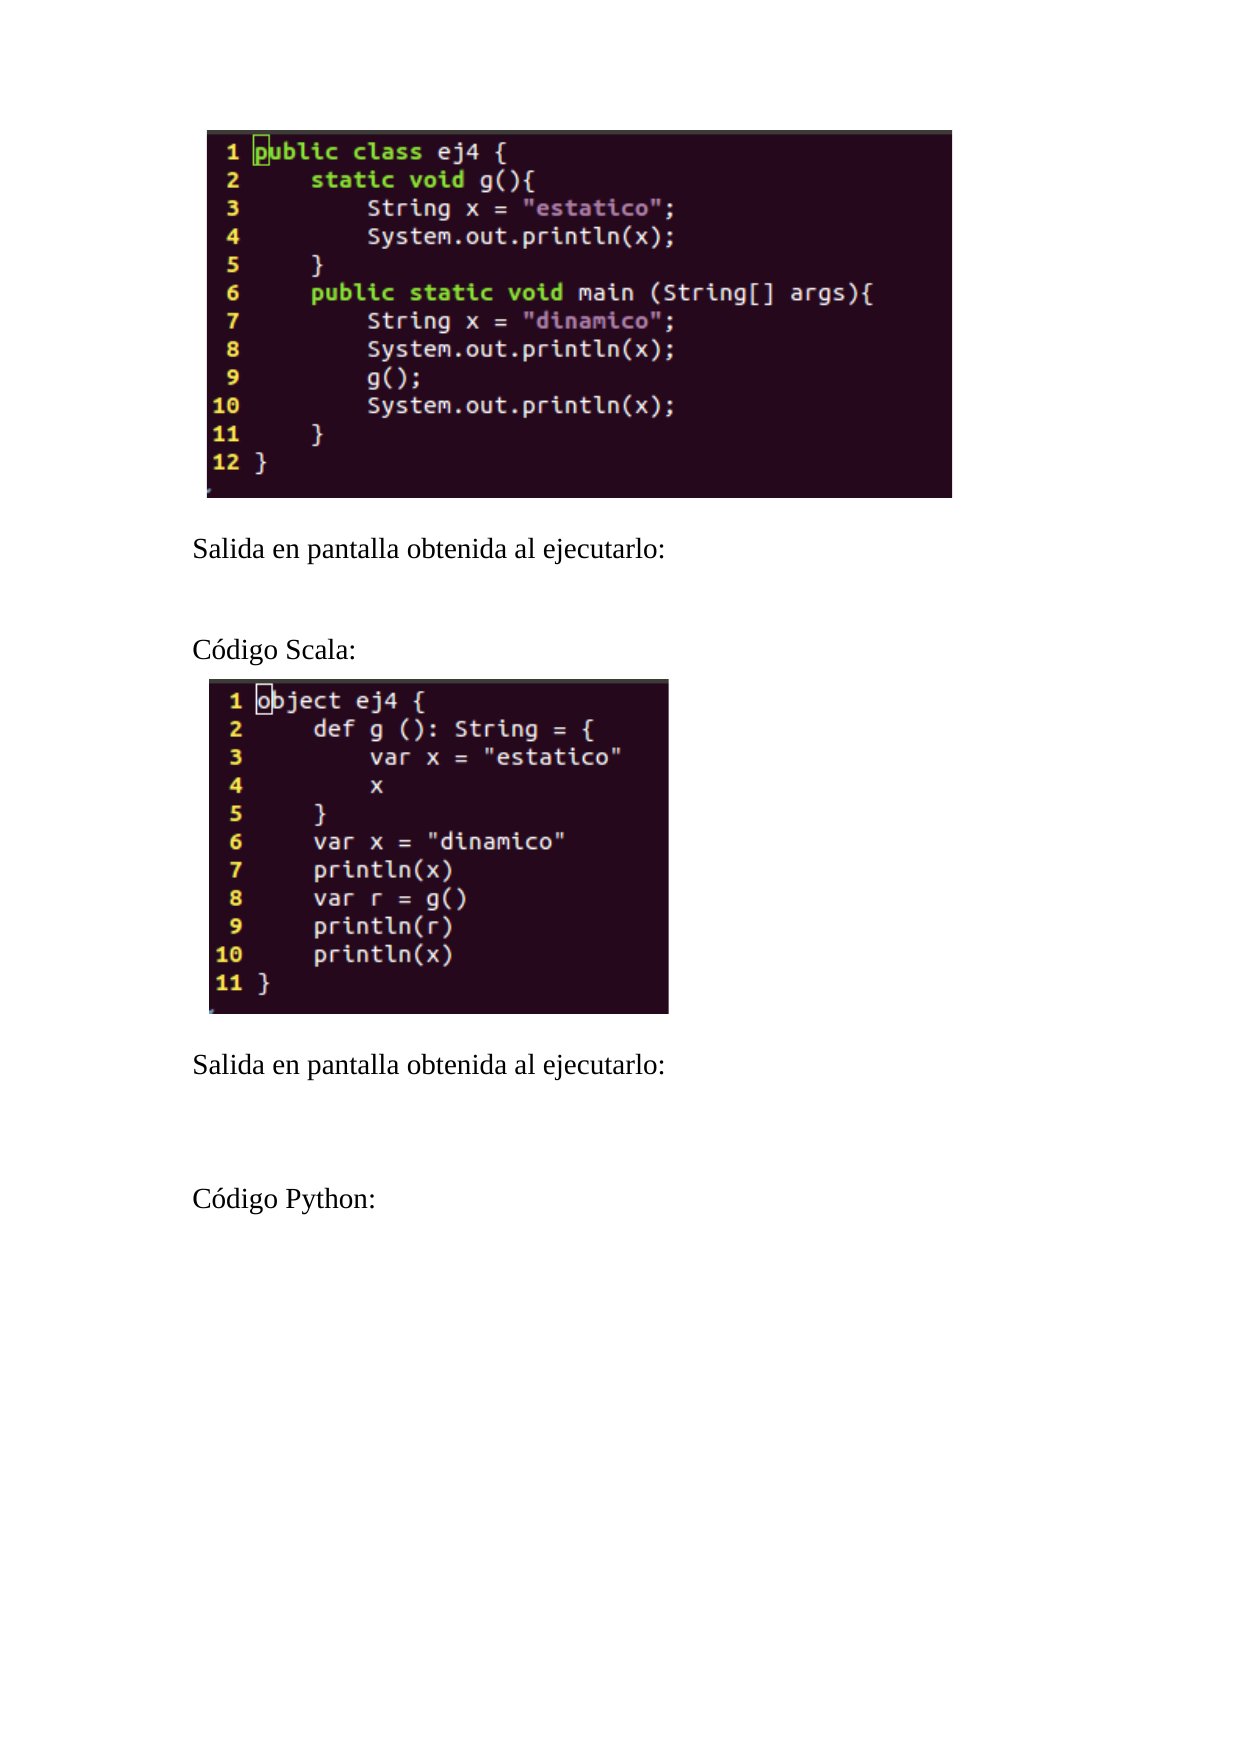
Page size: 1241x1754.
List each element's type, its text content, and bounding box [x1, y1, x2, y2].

text Código Python: [118, 1182, 1122, 1215]
text Salida en pantalla obtenida al ejecutarlo: [118, 1047, 1122, 1081]
text Código Scala: [118, 632, 1122, 666]
picture [209, 679, 669, 1014]
picture [206, 130, 953, 498]
text Salida en pantalla obtenida al ejecutarlo: [118, 531, 1122, 565]
